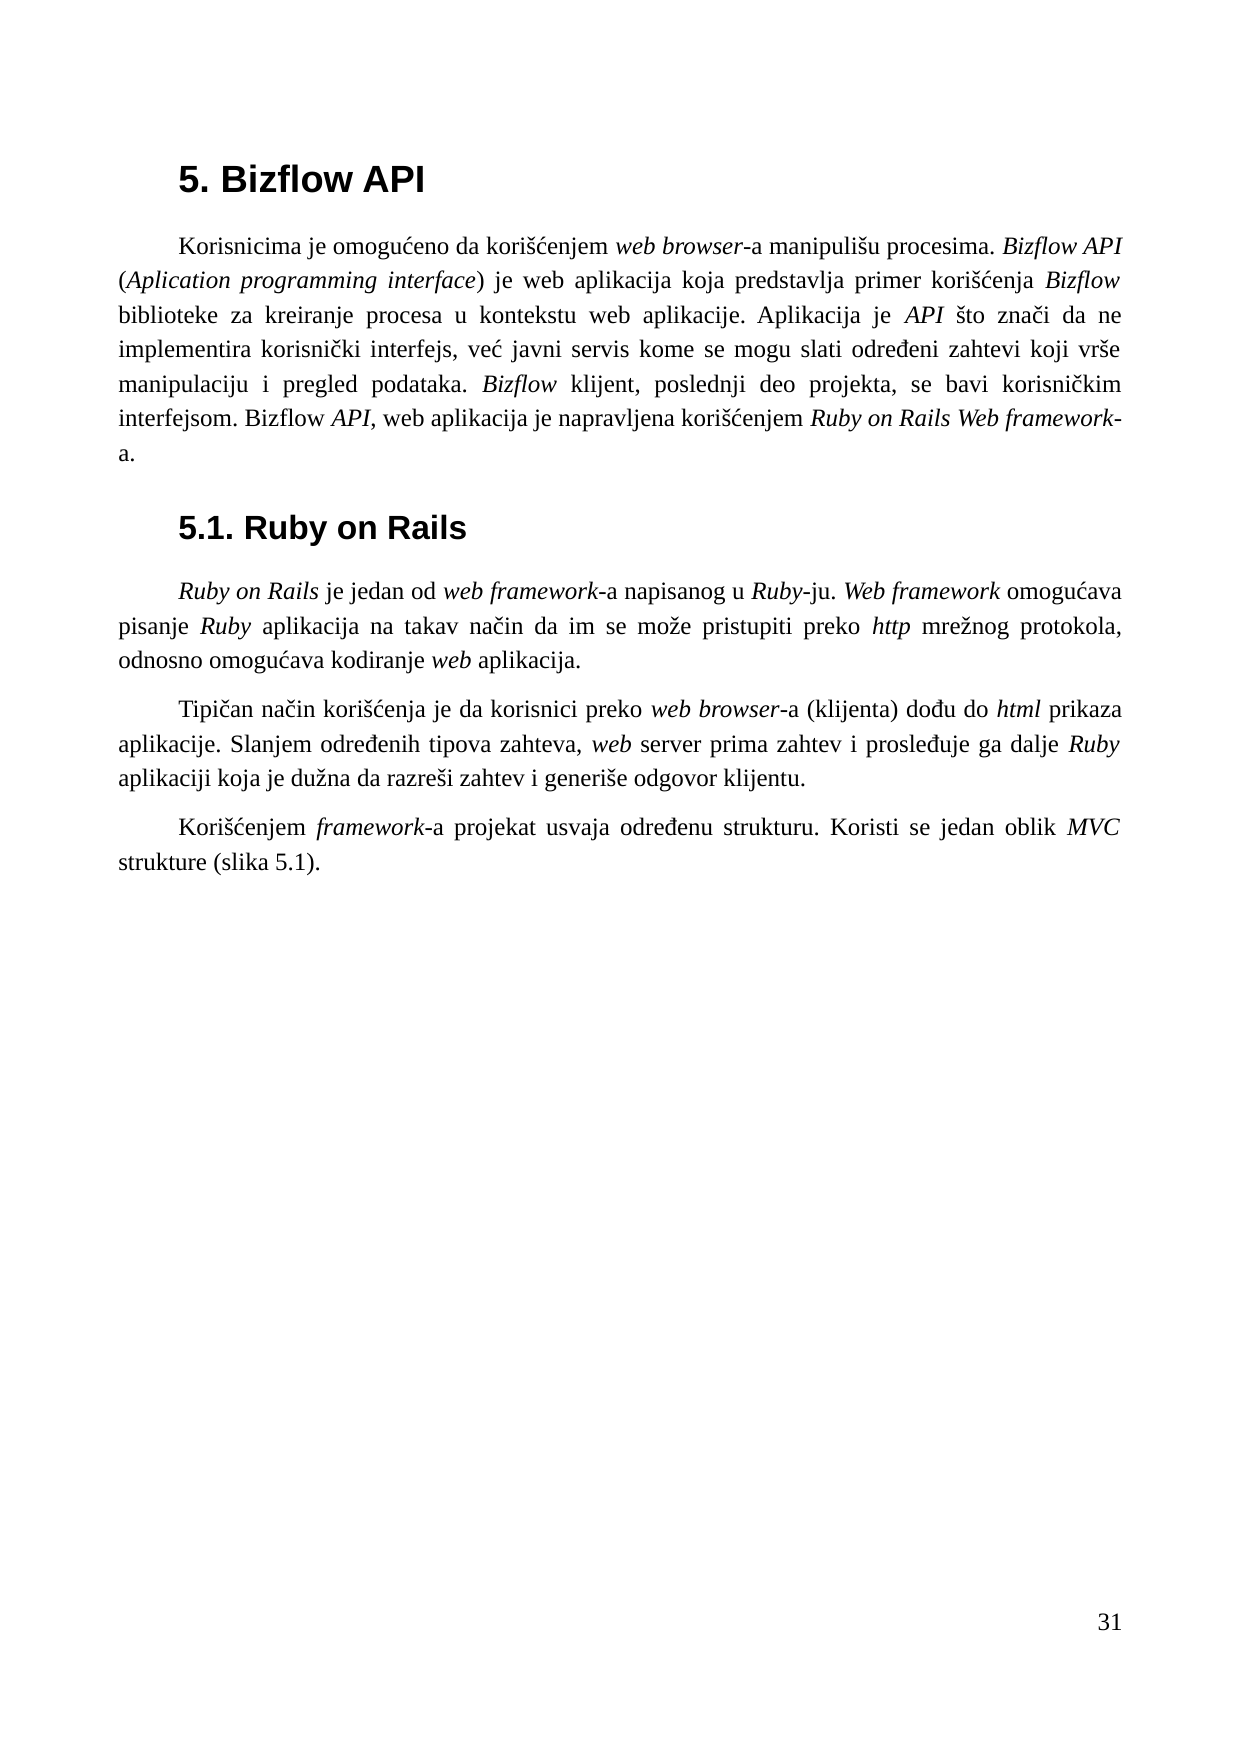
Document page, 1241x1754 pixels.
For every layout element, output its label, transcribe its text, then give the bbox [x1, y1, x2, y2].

text Ruby on Rails je jedan od web framework-a napisanog u Ruby-ju. Web framework omogućava pisanje Ruby aplikacija na takav način da im se može pristupiti preko http mrežnog protokola, odnosno omogućava kodiranje web aplikacija. [118, 576, 1122, 674]
text Tipičan način korišćenja je da korisnici preko web browser-a (klijenta) dođu do html prikaza aplikacije. Slanjem određenih tipova zahteva, web server prima zahtev i prosleđuje ga dalje Ruby aplikaciji koja je dužna da razreši zahtev i generiše odgovor klijentu. [118, 694, 1122, 792]
subtitle Ruby on Rails [118, 508, 1122, 546]
subtitle Bizflow API [118, 157, 1122, 201]
text Korisnicima je omogućeno da korišćenjem web browser-a manipulišu procesima. Bizflow API (Aplication programming interface) je web aplikacija koja predstavlja primer korišćenja Bizflow biblioteke za kreiranje procesa u kontekstu web aplikacije. Aplikacija je API što znači da ne implementira korisnički interfejs, već javni servis kome se mogu slati određeni zahtevi koji vrše manipulaciju i pregled podataka. Bizflow klijent, poslednji deo projekta, se bavi korisničkim interfejsom. Bizflow API, web aplikacija je napravljena korišćenjem Ruby on Rails Web framework-a. [118, 231, 1122, 466]
text Korišćenjem framework-a projekat usvaja određenu strukturu. Koristi se jedan oblik MVC strukture (slika 5.1). [118, 812, 1122, 876]
